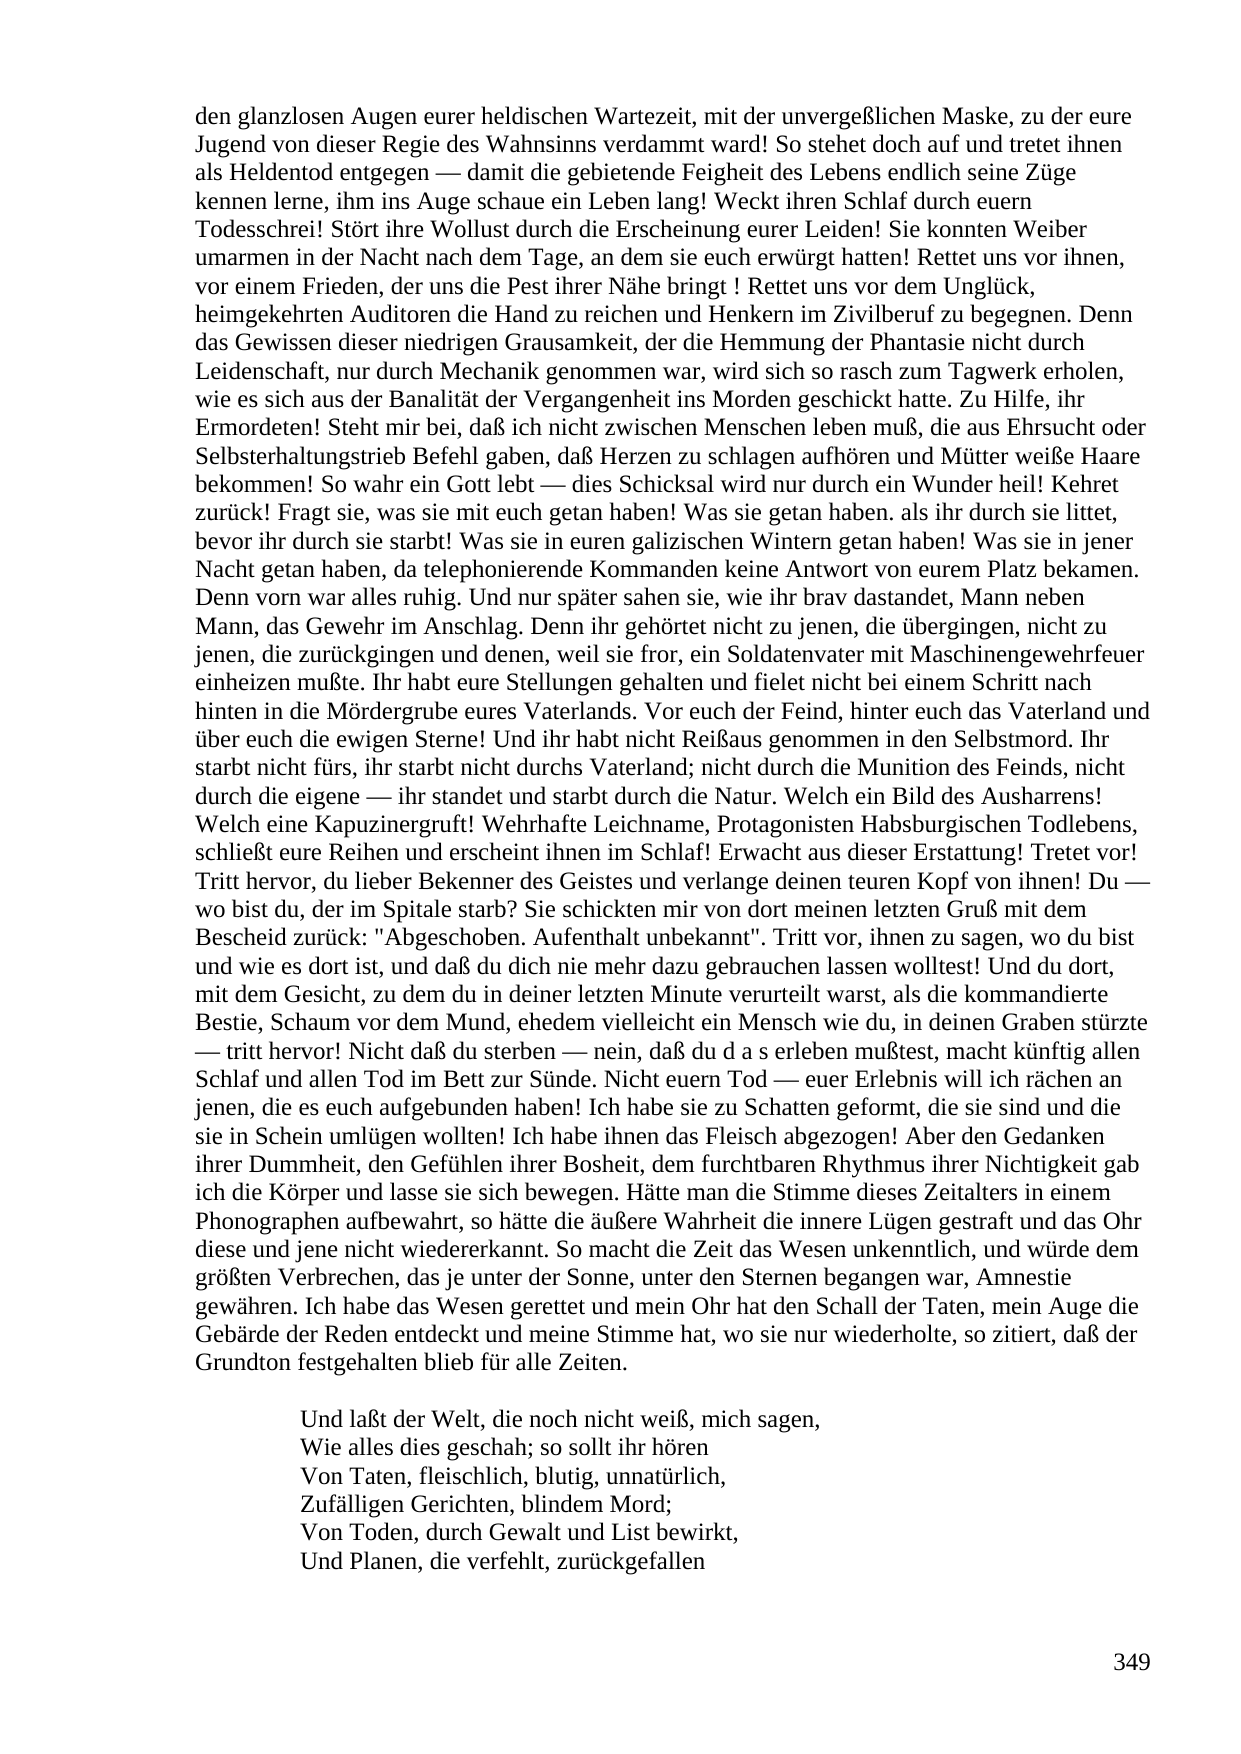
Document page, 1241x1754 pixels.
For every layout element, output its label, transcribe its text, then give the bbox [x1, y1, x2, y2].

text Und laßt der Welt, die noch nicht weiß, mich sagen, Wie alles dies geschah; so sollt ihr hören Von Taten, fleischlich, blutig, unnatürlich, Zufälligen Gerichten, blindem Mord; Von Toden, durch Gewalt und List bewirkt, Und Planen, die verfehlt, zurückgefallen [300, 1404, 1151, 1574]
text den glanzlosen Augen eurer heldischen Wartezeit, mit der unvergeßlichen Maske, zu der eure Jugend von dieser Regie des Wahnsinns verdammt ward! So stehet doch auf und tretet ihnen als Heldentod entgegen — damit die gebietende Feigheit des Lebens endlich seine Züge kennen lerne, ihm ins Auge schaue ein Leben lang! Weckt ihren Schlaf durch euern Todesschrei! Stört ihre Wollust durch die Erscheinung eurer Leiden! Sie konnten Weiber umarmen in der Nacht nach dem Tage, an dem sie euch erwürgt hatten! Rettet uns vor ihnen, vor einem Frieden, der uns die Pest ihrer Nähe bringt ! Rettet uns vor dem Unglück, heimgekehrten Auditoren die Hand zu reichen und Henkern im Zivilberuf zu begegnen. Denn das Gewissen dieser niedrigen Grausamkeit, der die Hemmung der Phantasie nicht durch Leidenschaft, nur durch Mechanik genommen war, wird sich so rasch zum Tagwerk erholen, wie es sich aus der Banalität der Vergangenheit ins Morden geschickt hatte. Zu Hilfe, ihr Ermordeten! Steht mir bei, daß ich nicht zwischen Menschen leben muß, die aus Ehrsucht oder Selbsterhaltungstrieb Befehl gaben, daß Herzen zu schlagen aufhören und Mütter weiße Haare bekommen! So wahr ein Gott lebt — dies Schicksal wird nur durch ein Wunder heil! Kehret zurück! Fragt sie, was sie mit euch getan haben! Was sie getan haben. als ihr durch sie littet, bevor ihr durch sie starbt! Was sie in euren galizischen Wintern getan haben! Was sie in jener Nacht getan haben, da telephonierende Kommanden keine Antwort von eurem Platz bekamen. Denn vorn war alles ruhig. Und nur später sahen sie, wie ihr brav dastandet, Mann neben Mann, das Gewehr im Anschlag. Denn ihr gehörtet nicht zu jenen, die übergingen, nicht zu jenen, die zurückgingen und denen, weil sie fror, ein Soldatenvater mit Maschinengewehrfeuer einheizen mußte. Ihr habt eure Stellungen gehalten und fielet nicht bei einem Schritt nach hinten in die Mördergrube eures Vaterlands. Vor euch der Feind, hinter euch das Vaterland und über euch die ewigen Sterne! Und ihr habt nicht Reißaus genommen in den Selbstmord. Ihr starbt nicht fürs, ihr starbt nicht durchs Vaterland; nicht durch die Munition des Feinds, nicht durch die eigene — ihr standet und starbt durch die Natur. Welch ein Bild des Ausharrens! Welch eine Kapuzinergruft! Wehrhafte Leichname, Protagonisten Habsburgischen Todlebens, schließt eure Reihen und erscheint ihnen im Schlaf! Erwacht aus dieser Erstattung! Tretet vor! Tritt hervor, du lieber Bekenner des Geistes und verlange deinen teuren Kopf von ihnen! Du — wo bist du, der im Spitale starb? Sie schickten mir von dort meinen letzten Gruß mit dem Bescheid zurück: "Abgeschoben. Aufenthalt unbekannt". Tritt vor, ihnen zu sagen, wo du bist und wie es dort ist, und daß du dich nie mehr dazu gebrauchen lassen wolltest! Und du dort, mit dem Gesicht, zu dem du in deiner letzten Minute verurteilt warst, als die kommandierte Bestie, Schaum vor dem Mund, ehedem vielleicht ein Mensch wie du, in deinen Graben stürzte — tritt hervor! Nicht daß du sterben — nein, daß du d a s erleben mußtest, macht künftig allen Schlaf und allen Tod im Bett zur Sünde. Nicht euern Tod — euer Erlebnis will ich rächen an jenen, die es euch aufgebunden haben! Ich habe sie zu Schatten geformt, die sie sind und die sie in Schein umlügen wollten! Ich habe ihnen das Fleisch abgezogen! Aber den Gedanken ihrer Dummheit, den Gefühlen ihrer Bosheit, dem furchtbaren Rhythmus ihrer Nichtigkeit gab ich die Körper und lasse sie sich bewegen. Hätte man die Stimme dieses Zeitalters in einem Phonographen aufbewahrt, so hätte die äußere Wahrheit die innere Lügen gestraft und das Ohr diese und jene nicht wiedererkannt. So macht die Zeit das Wesen unkenntlich, und würde dem größten Verbrechen, das je unter der Sonne, unter den Sternen begangen war, Amnestie gewähren. Ich habe das Wesen gerettet und mein Ohr hat den Schall der Taten, mein Auge die Gebärde der Reden entdeckt und meine Stimme hat, wo sie nur wiederholte, so zitiert, daß der Grundton festgehalten blieb für alle Zeiten. [150, 75, 1151, 1376]
